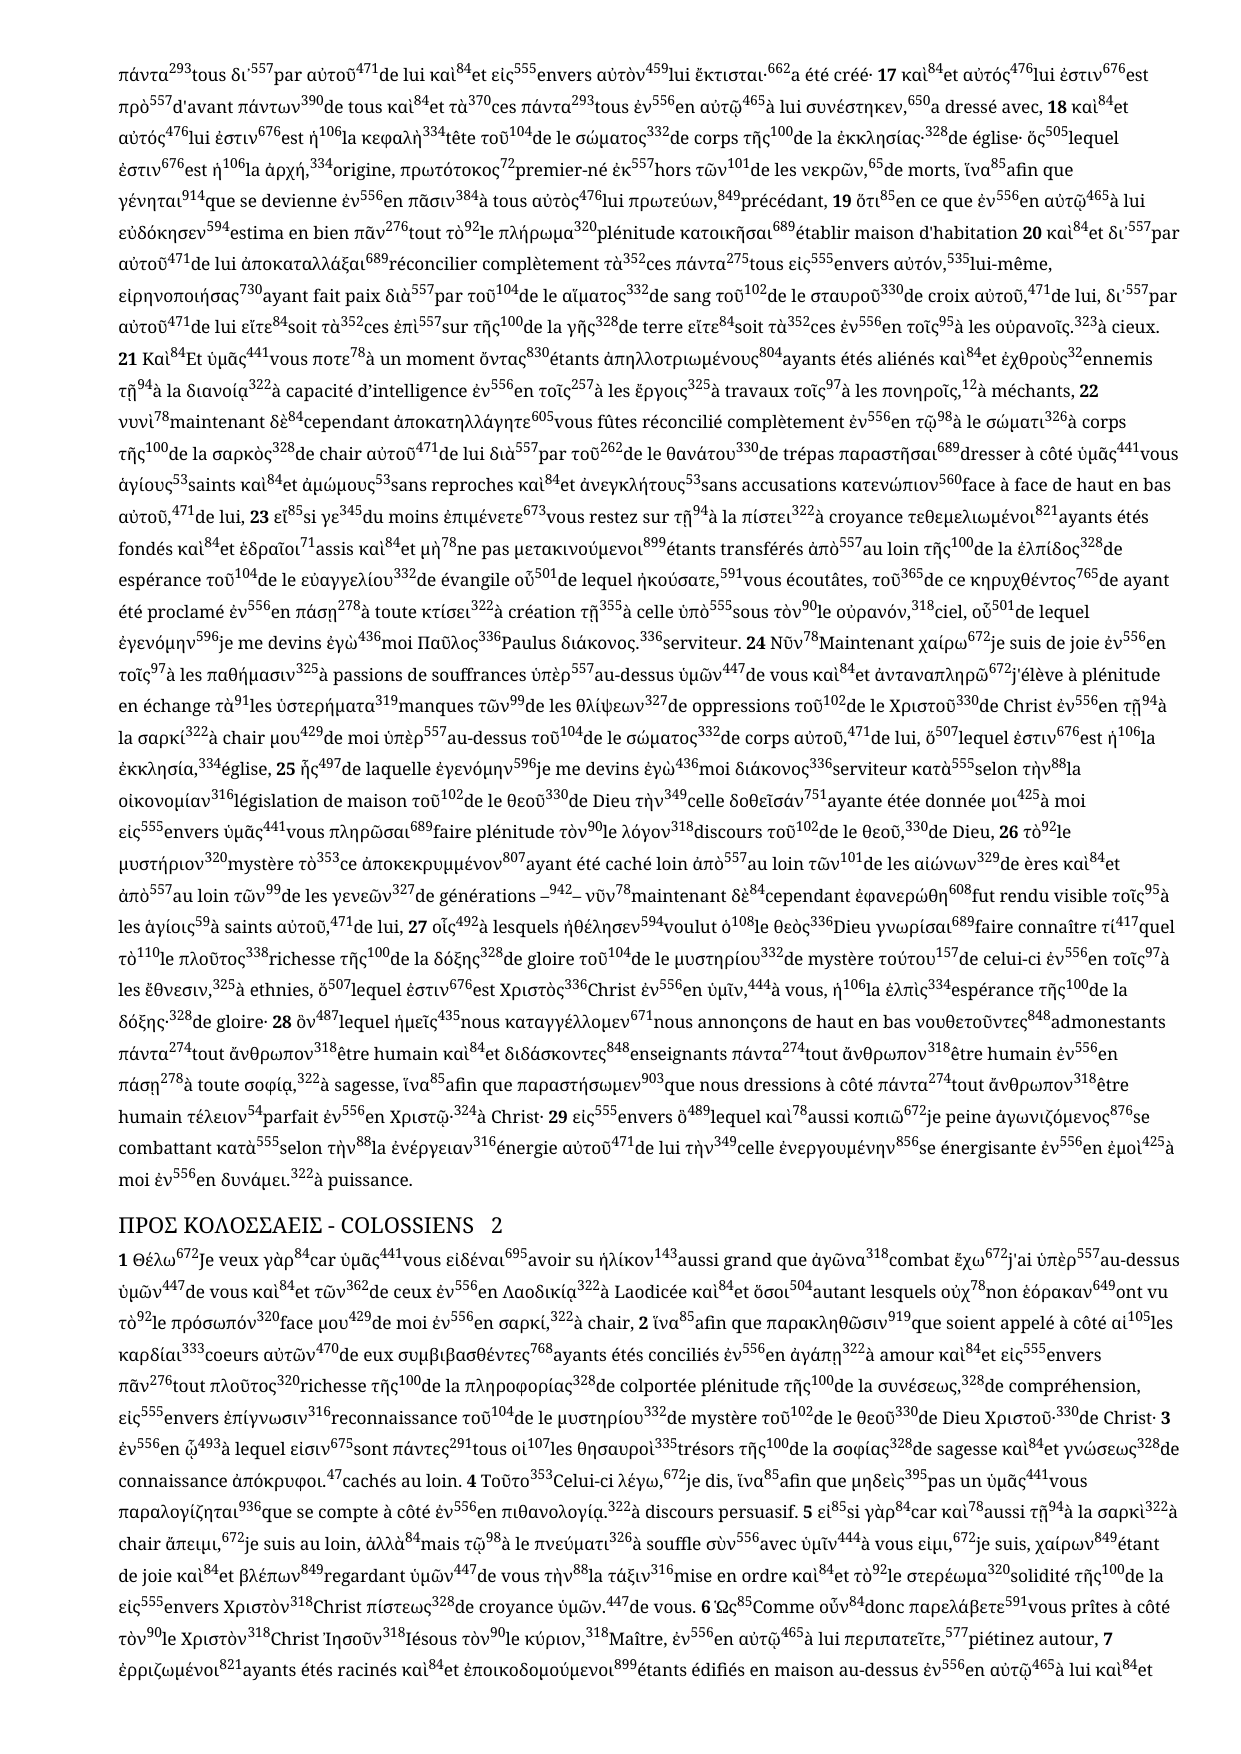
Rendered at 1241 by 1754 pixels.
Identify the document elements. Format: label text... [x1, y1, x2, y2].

text ΠΡΟΣ ΚΟΛΟΣΣΑΕΙΣ - COLOSSIENS 2 [118, 1210, 1181, 1240]
text 1 Παῦλος336Paulus ἀπόστολος336envoyé Χριστοῦ330de Christ Ἰησοῦ330de Iésous διὰ557par θελήματος332de volonté θεοῦ330de Dieu καὶ84et Τιμόθεος336Timotheos ὁ268le ἀδελφὸς336frère 2 τοῖς95à les ἐν556en Κολοσσαῖς321à Kolosses ἁγίοις10à saints καὶ84et πιστοῖς10à croyants ἀδελφοῖς323à frères ἐν556en Χριστῷ,324à Christ, χάρις334grâce ὑμῖν444à vous καὶ84et εἰρήνη334paix ἀπὸ557au loin θεοῦ330de Dieu πατρὸς330de père ἡμῶν428de nous καὶ84et κυρίου330de Maître Ἰησοῦ330de Iésous Χριστοῦ.330de Christ. 3 Εὐχαριστοῦμεν671Nous rendons grâce τῷ96à le θεῷ324à Dieu πατρὶ324à père τοῦ102de le κυρίου330de Maître ἡμῶν428de nous Ἰησοῦ330de Iésous Χριστοῦ330de Christ πάντοτε78en tout moment περὶ557autour ὑμῶν447de vous προσευχόμενοι,875se priants, 4 ἀκούσαντες729ayants écoutés τὴν88la πίστιν316croyance ὑμῶν447de vous ἐν556en Χριστῷ324à Christ Ἰησοῦ324à Iésous καὶ84et τὴν88la ἀγάπην316amour ἣν485laquelle ἔχετε673vous avez εἰς555envers πάντας273tous τοὺς89les ἁγίους53saints 5 διὰ555par le fait de τὴν88la ἐλπίδα316espérance τὴν349celle ἀποκειμένην856se couchante loin ὑμῖν444à vous ἐν556en τοῖς95à les οὐρανοῖς,323à cieux, ἣν485laquelle προηκούσατε591vous écoutâtes avant ἐν556en τῷ96à le λόγῳ324à discours τῆς100de la ἀληθείας328de vérité τοῦ104de le εὐαγγελίου332de évangile 6 τοῦ365de ce παρόντος845de étant à côté εἰς555envers ὑμᾶς,441vous, καθὼς78de haut en bas comme καὶ78aussi ἐν556en παντὶ280à tout τῷ96à le κόσμῳ324à monde ἐστὶν676est καρποφορούμενον878se colportant du fruit καὶ84et αὐξανόμενον902étant crû καθὼς78de haut en bas comme καὶ78aussi ἐν556en ὑμῖν,444à vous, ἀφ᾽557au loin ἧς305de laquelle ἡμέρας328de journée ἠκούσατε591vous écoutâtes καὶ84et ἐπέγνωτε591vous reconnûtes τὴν88la χάριν316grâce τοῦ102de le θεοῦ330de Dieu ἐν556en ἀληθείᾳ·322à vérité· 7 καθὼς78de haut en bas comme ἐμάθετε591vous apprîtes ἀπὸ557au loin Ἐπαφρᾶ330de Épaphras τοῦ102de le ἀγαπητοῦ17de aimé συνδούλου330de co-esclave ἡμῶν,428de nous, ὅς505lequel ἐστιν676est πιστὸς48croyant ὑπὲρ557au-dessus ἡμῶν428de nous διάκονος336serviteur τοῦ102de le Χριστοῦ,330de Christ, 8 ὁ369celui καὶ78aussi δηλώσας730ayant mis en évidence ἡμῖν424à nous τὴν88la ὑμῶν447de vous ἀγάπην316amour ἐν556en πνεύματι.326à souffle. 9 Διὰ555Par le fait de τοῦτο353celui-ci καὶ78aussi ἡμεῖς,435nous, ἀφ᾽557au loin ἧς305de laquelle ἡμέρας328de journée ἠκούσαμεν,589nous écoutâmes, οὐ78non παυόμεθα677nous nous pausons ὑπὲρ557au-dessus ὑμῶν447de vous προσευχόμενοι875se priants καὶ84et αἰτούμενοι,875se demandants, ἵνα85afin que πληρωθῆτε917que vous soyez fait plénitude τὴν88la ἐπίγνωσιν316reconnaissance τοῦ104de le θελήματος332de volonté αὐτοῦ471de lui ἐν556en πάσῃ278à toute σοφίᾳ322à sagesse καὶ84et συνέσει322à compréhension πνευματικῇ,9à soufflique, 10 περιπατῆσαι689piétiner autour ἀξίως78dignement τοῦ102de le κυρίου330de Maître εἰς555envers πᾶσαν272toute ἀρεσκείαν,316complaisance, ἐν556en παντὶ282à tout ἔργῳ326à travail ἀγαθῷ13à bon καρποφοροῦντες848colportants du fruit καὶ84et αὐξανόμενοι899étants crûs τῇ94à la ἐπιγνώσει322à reconnaissance τοῦ102de le θεοῦ,330de Dieu, 11 ἐν556en πάσῃ278à toute δυνάμει322à puissance δυναμούμενοι899étants rendus puissants κατὰ555selon τὸ92le κράτος320force τῆς100de la δόξης328de gloire αὐτοῦ471de lui εἰς555envers πᾶσαν272toute ὑπομονὴν316résistance καὶ84et μακροθυμίαν.316distance de fureur. Μετὰ557Avec χαρᾶς328de joie 12 εὐχαριστοῦντες848rendants grâce τῷ96à le πατρὶ324à père τῷ357à celui ἱκανώσαντι722à ayant rendu assez-important ὑμᾶς441vous εἰς555envers τὴν88la μερίδα316portion τοῦ102de le κλήρου330de lot τῶν101de les ἁγίων65de saints ἐν556en τῷ98à le φωτί·326à lumière· 13 ὃς505lequel ἐρρύσατο600se délivra ἡμᾶς421nous ἐκ557hors τῆς100de la ἐξουσίας328de autorité τοῦ104de le σκότους332de ténèbre καὶ84et μετέστησεν594déplaça εἰς555envers τὴν88la βασιλείαν316royauté τοῦ102de le υἱοῦ330de fils τῆς100de la ἀγάπης328de amour αὐτοῦ,471de lui, 14 ἐν556en ᾧ493à lequel ἔχομεν671nous avons τὴν88la ἀπολύτρωσιν,316rançon intégrale, τὴν88la ἄφεσιν316abandon τῶν99de les ἁμαρτιῶν·327de péchés· 15 ὅς505lequel ἐστιν676est εἰκὼν334icône τοῦ102de le θεοῦ330de Dieu τοῦ102de le ἀοράτου,17de invisible, πρωτότοκος72premier-né πάσης284de toute κτίσεως,328de création, 16 ὅτι85en ce que ἐν556en αὐτῷ465à lui ἐκτίσθη608fut créé τὰ370ces πάντα293tous ἐν556en τοῖς95à les οὐρανοῖς323à cieux καὶ84et ἐπὶ557sur τῆς100de la γῆς,328de terre, τὰ109les ὁρατὰ73visibles καὶ84et τὰ109les ἀόρατα,73invisibles, εἴτε84soit θρόνοι335trônes εἴτε84soit κυριότητες333maîtrises εἴτε84soit ἀρχαὶ333origines εἴτε84soit ἐξουσίαι·333autorités· τὰ370ces πάντα293tous δι᾽557par αὐτοῦ471de lui καὶ84et εἰς555envers αὐτὸν459lui ἔκτισται·662a été créé· 17 καὶ84et αὐτός476lui ἐστιν676est πρὸ557d'avant πάντων390de tous καὶ84et τὰ370ces πάντα293tous ἐν556en αὐτῷ465à lui συνέστηκεν,650a dressé avec, 18 καὶ84et αὐτός476lui ἐστιν676est ἡ106la κεφαλὴ334tête τοῦ104de le σώματος332de corps τῆς100de la ἐκκλησίας·328de église· ὅς505lequel ἐστιν676est ἡ106la ἀρχή,334origine, πρωτότοκος72premier-né ἐκ557hors τῶν101de les νεκρῶν,65de morts, ἵνα85afin que γένηται914que se devienne ἐν556en πᾶσιν384à tous αὐτὸς476lui πρωτεύων,849précédant, 19 ὅτι85en ce que ἐν556en αὐτῷ465à lui εὐδόκησεν594estima en bien πᾶν276tout τὸ92le πλήρωμα320plénitude κατοικῆσαι689établir maison d'habitation 20 καὶ84et δι᾽557par αὐτοῦ471de lui ἀποκαταλλάξαι689réconcilier complètement τὰ352ces πάντα275tous εἰς555envers αὐτόν,535lui-même, εἰρηνοποιήσας730ayant fait paix διὰ557par τοῦ104de le αἵματος332de sang τοῦ102de le σταυροῦ330de croix αὐτοῦ,471de lui, δι᾽557par αὐτοῦ471de lui εἴτε84soit τὰ352ces ἐπὶ557sur τῆς100de la γῆς328de terre εἴτε84soit τὰ352ces ἐν556en τοῖς95à les οὐρανοῖς.323à cieux. 21 Καὶ84Et ὑμᾶς441vous ποτε78à un moment ὄντας830étants ἀπηλλοτριωμένους804ayants étés aliénés καὶ84et ἐχθροὺς32ennemis τῇ94à la διανοίᾳ322à capacité d’intelligence ἐν556en τοῖς257à les ἔργοις325à travaux τοῖς97à les πονηροῖς,12à méchants, 22 νυνὶ78maintenant δὲ84cependant ἀποκατηλλάγητε605vous fûtes réconcilié complètement ἐν556en τῷ98à le σώματι326à corps τῆς100de la σαρκὸς328de chair αὐτοῦ471de lui διὰ557par τοῦ262de le θανάτου330de trépas παραστῆσαι689dresser à côté ὑμᾶς441vous ἁγίους53saints καὶ84et ἀμώμους53sans reproches καὶ84et ἀνεγκλήτους53sans accusations κατενώπιον560face à face de haut en bas αὐτοῦ,471de lui, 23 εἴ85si γε345du moins ἐπιμένετε673vous restez sur τῇ94à la πίστει322à croyance τεθεμελιωμένοι821ayants étés fondés καὶ84et ἑδραῖοι71assis καὶ84et μὴ78ne pas μετακινούμενοι899étants transférés ἀπὸ557au loin τῆς100de la ἐλπίδος328de espérance τοῦ104de le εὐαγγελίου332de évangile οὗ501de lequel ἠκούσατε,591vous écoutâtes, τοῦ365de ce κηρυχθέντος765de ayant été proclamé ἐν556en πάσῃ278à toute κτίσει322à création τῇ355à celle ὑπὸ555sous τὸν90le οὐρανόν,318ciel, οὗ501de lequel ἐγενόμην596je me devins ἐγὼ436moi Παῦλος336Paulus διάκονος.336serviteur. 24 Νῦν78Maintenant χαίρω672je suis de joie ἐν556en τοῖς97à les παθήμασιν325à passions de souffrances ὑπὲρ557au-dessus ὑμῶν447de vous καὶ84et ἀνταναπληρῶ672j'élève à plénitude en échange τὰ91les ὑστερήματα319manques τῶν99de les θλίψεων327de oppressions τοῦ102de le Χριστοῦ330de Christ ἐν556en τῇ94à la σαρκί322à chair μου429de moi ὑπὲρ557au-dessus τοῦ104de le σώματος332de corps αὐτοῦ,471de lui, ὅ507lequel ἐστιν676est ἡ106la ἐκκλησία,334église, 25 ἧς497de laquelle ἐγενόμην596je me devins ἐγὼ436moi διάκονος336serviteur κατὰ555selon τὴν88la οἰκονομίαν316législation de maison τοῦ102de le θεοῦ330de Dieu τὴν349celle δοθεῖσάν751ayante étée donnée μοι425à moi εἰς555envers ὑμᾶς441vous πληρῶσαι689faire plénitude τὸν90le λόγον318discours τοῦ102de le θεοῦ,330de Dieu, 26 τὸ92le μυστήριον320mystère τὸ353ce ἀποκεκρυμμένον807ayant été caché loin ἀπὸ557au loin τῶν101de les αἰώνων329de ères καὶ84et ἀπὸ557au loin τῶν99de les γενεῶν327de générations –942– νῦν78maintenant δὲ84cependant ἐφανερώθη608fut rendu visible τοῖς95à les ἁγίοις59à saints αὐτοῦ,471de lui, 27 οἷς492à lesquels ἠθέλησεν594voulut ὁ108le θεὸς336Dieu γνωρίσαι689faire connaître τί417quel τὸ110le πλοῦτος338richesse τῆς100de la δόξης328de gloire τοῦ104de le μυστηρίου332de mystère τούτου157de celui-ci ἐν556en τοῖς97à les ἔθνεσιν,325à ethnies, ὅ507lequel ἐστιν676est Χριστὸς336Christ ἐν556en ὑμῖν,444à vous, ἡ106la ἐλπὶς334espérance τῆς100de la δόξης·328de gloire· 28 ὃν487lequel ἡμεῖς435nous καταγγέλλομεν671nous annonçons de haut en bas νουθετοῦντες848admonestants πάντα274tout ἄνθρωπον318être humain καὶ84et διδάσκοντες848enseignants πάντα274tout ἄνθρωπον318être humain ἐν556en πάσῃ278à toute σοφίᾳ,322à sagesse, ἵνα85afin que παραστήσωμεν903que nous dressions à côté πάντα274tout ἄνθρωπον318être humain τέλειον54parfait ἐν556en Χριστῷ·324à Christ· 29 εἰς555envers ὃ489lequel καὶ78aussi κοπιῶ672je peine ἀγωνιζόμενος876se combattant κατὰ555selon τὴν88la ἐνέργειαν316énergie αὐτοῦ471de lui τὴν349celle ἐνεργουμένην856se énergisante ἐν556en ἐμοὶ425à moi ἐν556en δυνάμει.322à puissance. [118, 59, 1181, 1191]
text 1 Θέλω672Je veux γὰρ84car ὑμᾶς441vous εἰδέναι695avoir su ἡλίκον143aussi grand que ἀγῶνα318combat ἔχω672j'ai ὑπὲρ557au-dessus ὑμῶν447de vous καὶ84et τῶν362de ceux ἐν556en Λαοδικίᾳ322à Laodicée καὶ84et ὅσοι504autant lesquels οὐχ78non ἑόρακαν649ont vu τὸ92le πρόσωπόν320face μου429de moi ἐν556en σαρκί,322à chair, 2 ἵνα85afin que παρακληθῶσιν919que soient appelé à côté αἱ105les καρδίαι333coeurs αὐτῶν470de eux συμβιβασθέντες768ayants étés conciliés ἐν556en ἀγάπῃ322à amour καὶ84et εἰς555envers πᾶν276tout πλοῦτος320richesse τῆς100de la πληροφορίας328de colportée plénitude τῆς100de la συνέσεως,328de compréhension, εἰς555envers ἐπίγνωσιν316reconnaissance τοῦ104de le μυστηρίου332de mystère τοῦ102de le θεοῦ330de Dieu Χριστοῦ·330de Christ· 3 ἐν556en ᾧ493à lequel εἰσιν675sont πάντες291tous οἱ107les θησαυροὶ335trésors τῆς100de la σοφίας328de sagesse καὶ84et γνώσεως328de connaissance ἀπόκρυφοι.47cachés au loin. 4 Τοῦτο353Celui-ci λέγω,672je dis, ἵνα85afin que μηδεὶς395pas un ὑμᾶς441vous παραλογίζηται936que se compte à côté ἐν556en πιθανολογίᾳ.322à discours persuasif. 5 εἰ85si γὰρ84car καὶ78aussi τῇ94à la σαρκὶ322à chair ἄπειμι,672je suis au loin, ἀλλὰ84mais τῷ98à le πνεύματι326à souffle σὺν556avec ὑμῖν444à vous εἰμι,672je suis, χαίρων849étant de joie καὶ84et βλέπων849regardant ὑμῶν447de vous τὴν88la τάξιν316mise en ordre καὶ84et τὸ92le στερέωμα320solidité τῆς100de la εἰς555envers Χριστὸν318Christ πίστεως328de croyance ὑμῶν.447de vous. 6 Ὡς85Comme οὖν84donc παρελάβετε591vous prîtes à côté τὸν90le Χριστὸν318Christ Ἰησοῦν318Iésous τὸν90le κύριον,318Maître, ἐν556en αὐτῷ465à lui περιπατεῖτε,577piétinez autour, 7 ἐρριζωμένοι821ayants étés racinés καὶ84et ἐποικοδομούμενοι899étants édifiés en maison au-dessus ἐν556en αὐτῷ465à lui καὶ84et βεβαιούμενοι899étants affermis τῇ94à la πίστει322à croyance καθὼς78de haut en bas comme ἐδιδάχθητε,605vous fûtes enseigné, περισσεύοντες848surabondants ἐν556en εὐχαριστίᾳ.322à action de grâce. 8 Βλέπετε577Regardez μή85ne pas τις395un quelconque ὑμᾶς441vous ἔσται620se sera ὁ369celui συλαγωγῶν849emportant comme butin διὰ557par τῆς100de la φιλοσοφίας328de philosophie καὶ84et κενῆς15de vide ἀπάτης328de appât κατὰ555selon τὴν88la παράδοσιν316transmission τῶν101de les ἀνθρώπων,329de êtres humains, κατὰ555selon τὰ91les στοιχεῖα319éléments τοῦ102de le κόσμου330de monde καὶ84et οὐ78non κατὰ555selon Χριστόν·318Christ· 9 ὅτι85en ce que ἐν556en αὐτῷ465à lui κατοικεῖ676établit maison d'habitation πᾶν294tout τὸ110le πλήρωμα338plénitude τῆς100de la θεότητος328de déité σωματικῶς,78corporellement, 10 καὶ84et ἐστὲ673vous êtes ἐν556en αὐτῷ465à lui πεπληρωμένοι,821ayants étés faits plénitude, ὅς505lequel ἐστιν676est ἡ106la κεφαλὴ334tête πάσης284de toute ἀρχῆς328de origine καὶ84et ἐξουσίας.328de autorité. 11 Ἐν556En ᾧ493à lequel καὶ78aussi περιετμήθητε605vous fûtes circoncit περιτομῇ322à circoncision ἀχειροποιήτῳ9à non faite de main ἐν556en τῇ94à la ἀπεκδύσει322à dépouille loin τοῦ104de le σώματος332de corps τῆς100de la σαρκός,328de chair, ἐν556en τῇ94à la περιτομῇ322à circoncision τοῦ102de le Χριστοῦ,330de Christ, 12 συνταφέντες768ayants étés ensevelis avec αὐτῷ465à lui ἐν556en τῷ96à le βαπτισμῷ,324à baptisation, ἐν556en ᾧ493à lequel καὶ78aussi συνηγέρθητε605vous fûtes éveillé ensemble διὰ557par τῆς100de la πίστεως328de croyance τῆς100de la ἐνεργείας328de énergie τοῦ102de le θεοῦ330de Dieu τοῦ363de celui ἐγείραντος725de ayant éveillé αὐτὸν459lui ἐκ557hors νεκρῶν·65de morts· 13 καὶ84et ὑμᾶς441vous νεκροὺς32morts ὄντας830étants ἐν556en τοῖς97à les παραπτώμασιν325à chutes à côté καὶ84et τῇ94à la ἀκροβυστίᾳ322à prépuce τῆς100de la σαρκὸς328de chair ὑμῶν,447de vous, συνεζωοποίησεν594vivifia avec ὑμᾶς441vous σὺν556avec αὐτῷ,465à lui, χαρισάμενος749se ayant fait grâce ἡμῖν424à nous πάντα275tous τὰ251les παραπτώματα.319chutes à côté. 14 ἐξαλείψας730ayant effacé τὸ92le καθ᾽557contre ἡμῶν428de nous χειρόγραφον320chirographe τοῖς97à les δόγμασιν325à dogmes ὃ507lequel ἦν633était ὑπεναντίον50sous opposé ἡμῖν,424à nous, καὶ84et αὐτὸ461lui ἦρκεν650a levé ἐκ557hors τοῦ104de le μέσου68de au milieu προσηλώσας730ayant cloué vers αὐτὸ461lui τῷ96à le σταυρῷ·324à croix· 15 ἀπεκδυσάμενος749se ayant dépouillé loin τὰς87les ἀρχὰς315origines καὶ84et τὰς87les ἐξουσίας315autorités ἐδειγμάτισεν594fit un exemple ἐν556en παρρησίᾳ,322à oralité franche, θριαμβεύσας730ayant triomphé αὐτοὺς458eux ἐν556en αὐτῷ.465à lui. 16 Μὴ78Ne pas οὖν84donc τις395un quelconque ὑμᾶς441vous κρινέτω580juge ἐν556en βρώσει322à consommation καὶ84et ἐν556en πόσει322à boisson ἢ84ou ἐν556en μέρει326à part ἑορτῆς328de fête ἢ84ou νουμηνίας328de néoménie ἢ84ou σαββάτων·331de sabbats· 17 ἅ506lesquels ἐστιν676est σκιὰ334ombre τῶν364de ces μελλόντων,844de imminants, τὸ110le δὲ84cependant σῶμα338corps τοῦ102de le Χριστοῦ.330de Christ. 18 μηδεὶς395pas un ὑμᾶς441vous καταβραβευέτω580décerne le prix de haut en bas θέλων849voulant ἐν556en ταπεινοφροσύνῃ322à basse émotion καὶ84et θρησκείᾳ322à religion τῶν101de les ἀγγέλων,329de messagers, ἃ488lesquels ἑόρακεν650a vu ἐμβατεύων,849entrant dans, εἰκῇ78sans cause φυσιούμενος900étant gonflé naturellement ὑπὸ557sous τοῦ102de le νοὸς330de intellect τῆς100de la σαρκὸς328de chair αὐτοῦ,471de lui, 19 καὶ84et οὐ78non κρατῶν849saisissant avec force τὴν88la κεφαλήν,316tête, ἐξ557hors οὗ499de lequel πᾶν294tout τὸ110le σῶμα338corps διὰ557par τῶν259de les ἁφῶν327de jointures καὶ84et συνδέσμων329de liens communs ἐπιχορηγούμενον902étant fourni comme chorège au dessus καὶ84et συνβιβαζόμενον902étant concilié αὔξει676croît τὴν88la αὔξησιν316croissance τοῦ102de le θεοῦ.330de Dieu. 20 Εἰ85Si ἀπεθάνετε591vous mourûtes loin σὺν556avec Χριστῷ324à Christ ἀπὸ557au loin τῶν103de les στοιχείων331de éléments τοῦ102de le κόσμου,330de monde, τί404quel ὡς85comme ζῶντες848vivants ἐν556en κόσμῳ324à monde δογματίζεσθε;685vous êtes dogmatisés? 21 μὴ78ne pas ἅψῃ912que tu te touches μηδὲ84ni cependant γεύσῃ912que tu te goûtes μηδὲ84ni cependant θίγῃς,906que tu frôles, 22 ἅ506lesquels ἐστιν676est πάντα396tous εἰς555envers φθορὰν316corruption τῇ94à la ἀποχρήσει,322à longue utilisation, κατὰ555selon τὰ91les ἐντάλματα319commandements καὶ84et διδασκαλίας315enseignements τῶν101de les ἀνθρώπων,329de êtres humains, 23 ἅτινά506lesquels des quelconques ἐστιν676est λόγον318discours μὲν345certes ἔχοντα850ayants σοφίας328de sagesse ἐν556en ἐθελοθρησκείᾳ322à volontaire religion καὶ84et ταπεινοφροσύνῃ322à basse émotion ἀφειδίᾳ322à austérité σώματος,332de corps, οὐκ78non ἐν556en τιμῇ322à valeur τινι278à une quelconque πρὸς555vers πλησμονὴν316remplissage τῆς100de la σαρκός.328de chair. [118, 1244, 1181, 1682]
